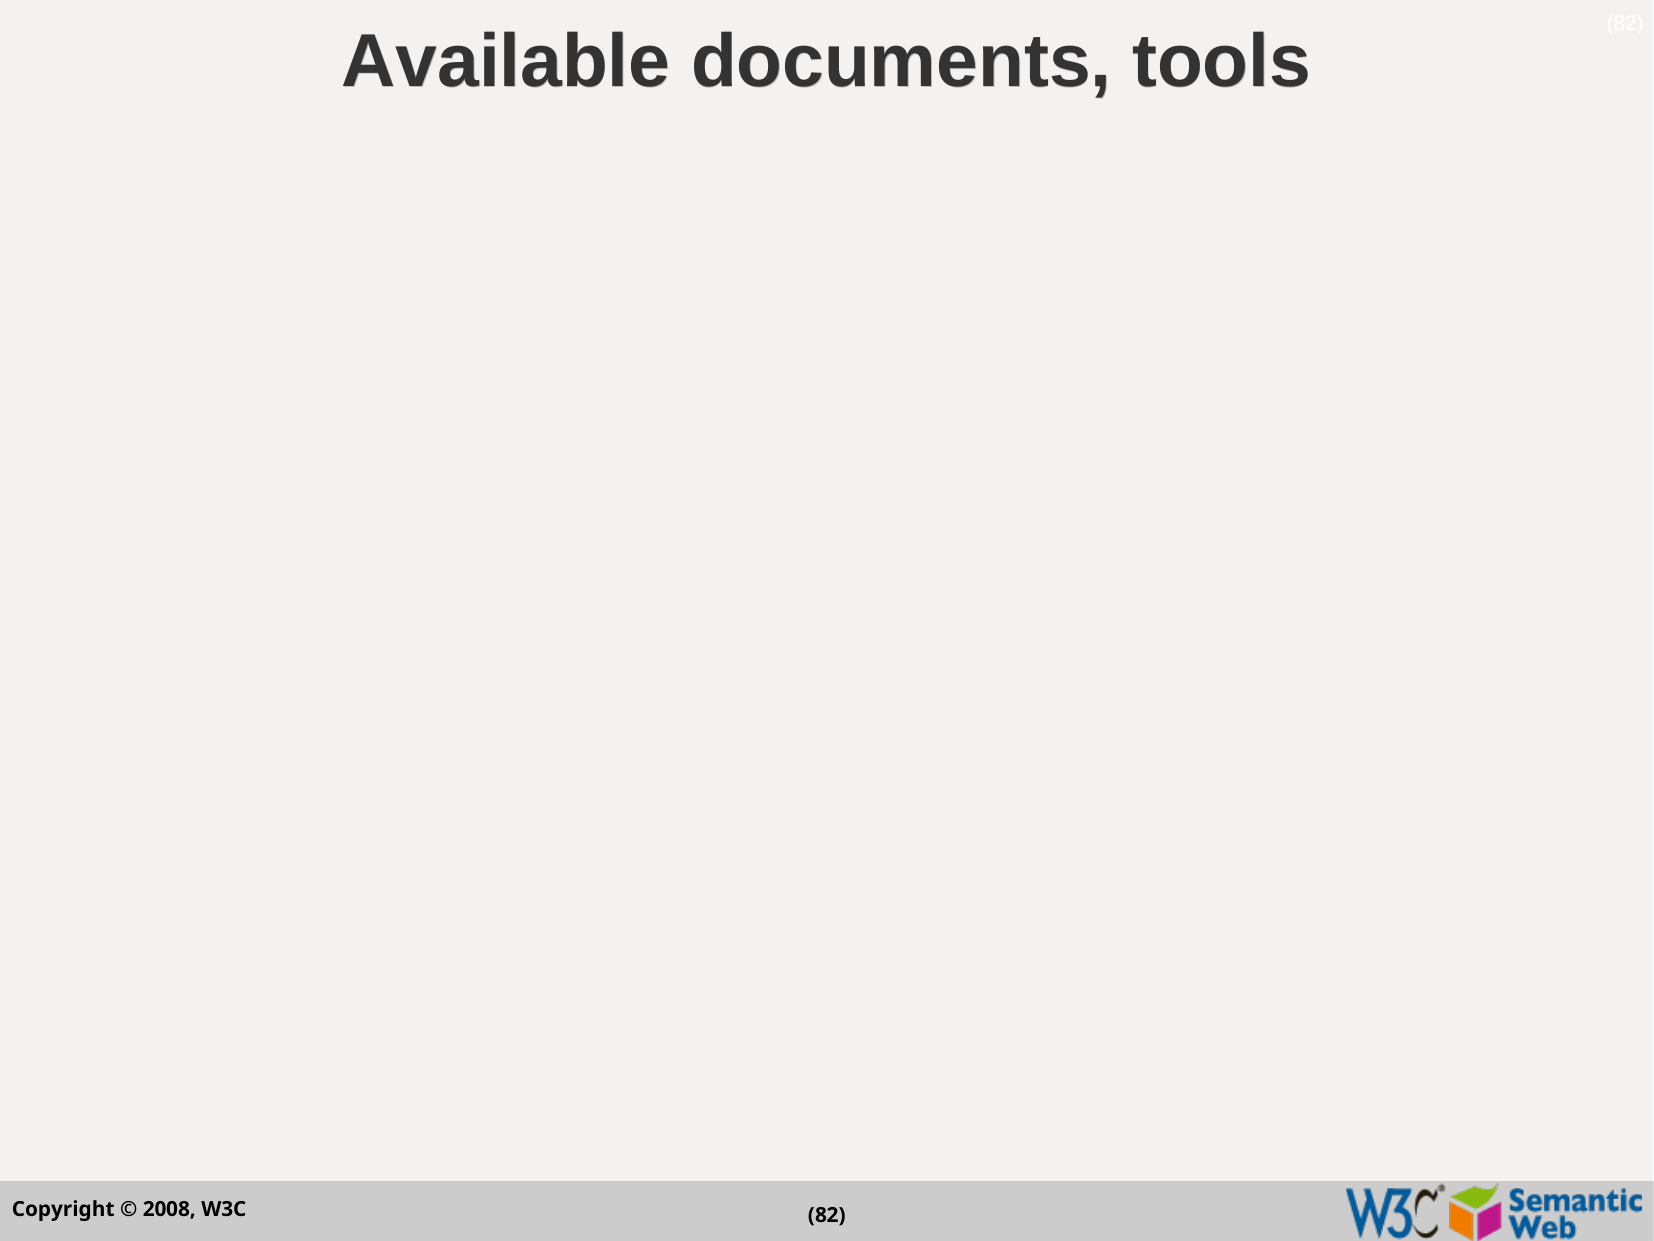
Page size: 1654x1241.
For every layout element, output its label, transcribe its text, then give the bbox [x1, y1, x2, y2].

title Available documents, tools [0, 0, 1654, 119]
picture [1346, 1181, 1642, 1241]
